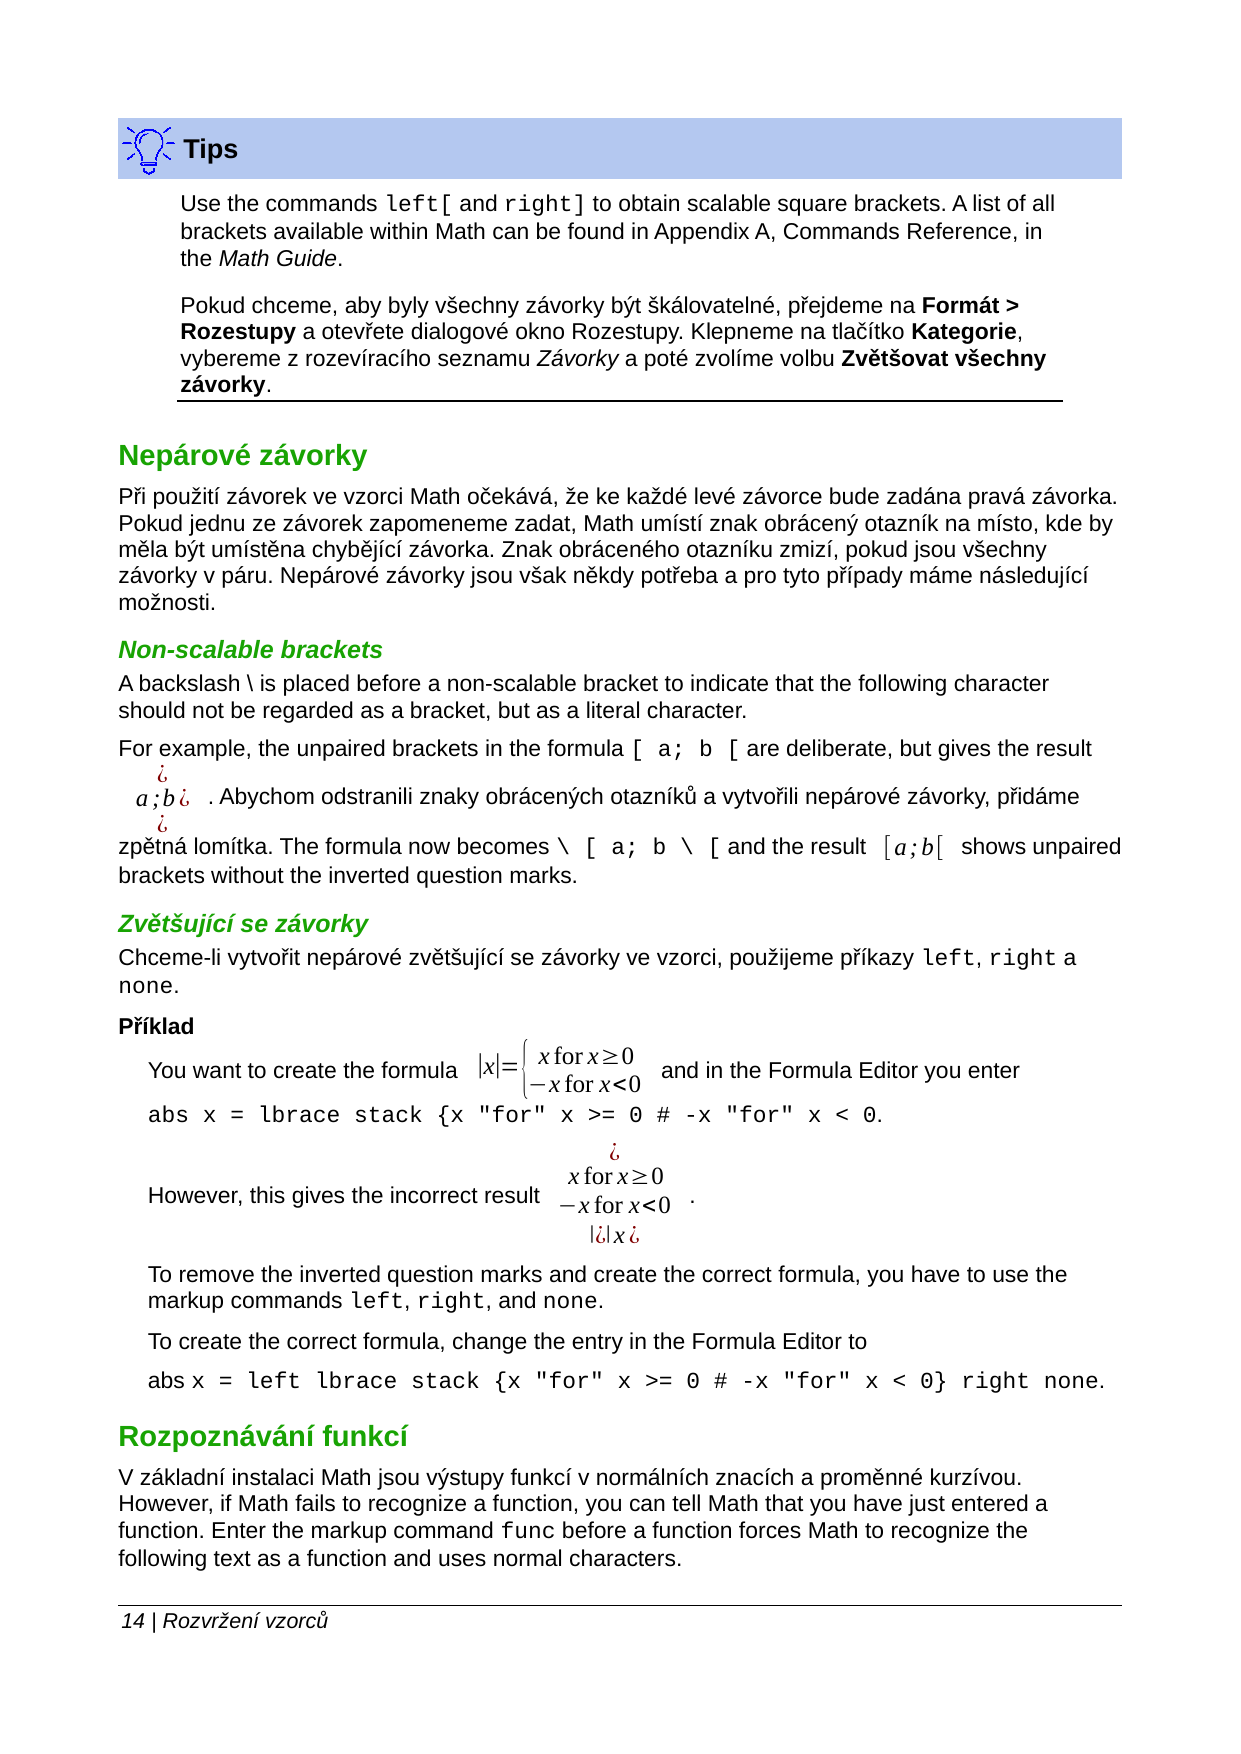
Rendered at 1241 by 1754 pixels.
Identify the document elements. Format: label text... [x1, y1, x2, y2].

text V základní instalaci Math jsou výstupy funkcí v normálních znacích a proměnné kurzívou. However, if Math fails to recognize a function, you can tell Math that you have just entered a function. Enter the markup command func before a function forces Math to recognize the following text as a function and uses normal characters. [118, 1464, 1122, 1571]
subtitle Non-scalable brackets [118, 636, 1122, 664]
text To remove the inverted question marks and create the correct formula, you have to use the markup commands left, right, and none. [148, 1261, 1122, 1315]
subtitle Nepárové závorky [118, 438, 1122, 471]
subtitle Rozpoznávání funkcí [118, 1419, 1122, 1452]
text However, this gives the incorrect result. [148, 1142, 1122, 1248]
text Při použití závorek ve vzorci Math očekává, že ke každé levé závorce bude zadána pravá závorka. Pokud jednu ze závorek zapomeneme zadat, Math umístí znak obrácený otazník na místo, kde by měla být umístěna chybějící závorka. Znak obráceného otazníku zmizí, pokud jsou všechny závorky v páru. Nepárové závorky jsou však někdy potřeba a pro tyto případy máme následující možnosti. [118, 483, 1122, 615]
text You want to create the formulaand in the Formula Editor you enter abs x = lbrace stack {x "for" x >= 0 # -x "for" x < 0. [148, 1039, 1122, 1129]
subtitle Tips [118, 118, 1122, 179]
text For example, the unpaired brackets in the formula [ a; b [ are deliberate, but gives the result. Abychom odstranili znaky obrácených otazníků a vytvořili nepárové závorky, přidáme zpětná lomítka. The formula now becomes \ [ a; b \ [ and the resultshows unpaired brackets without the inverted question marks. [118, 735, 1122, 888]
text abs x = left lbrace stack {x "for" x >= 0 # -x "for" x < 0} right none. [148, 1367, 1122, 1395]
text To create the correct formula, change the entry in the Formula Editor to [148, 1328, 1122, 1354]
text Chceme-li vytvořit nepárové zvětšující se závorky ve vzorci, použijeme příkazy left, right a none. [118, 943, 1122, 1000]
subtitle Zvětšující se závorky [118, 909, 1122, 937]
text Use the commands left[ and right] to obtain scalable square brackets. A list of all brackets available within Math can be found in Appendix A, Commands Reference, in the Math Guide. [177, 187, 1063, 271]
text Pokud chceme, aby byly všechny závorky být škálovatelné, přejdeme na Formát > Rozestupy a otevřete dialogové okno Rozestupy. Klepneme na tlačítko Kategorie, vybereme z rozevíracího seznamu Závorky a poté zvolíme volbu Zvětšovat všechny závorky. [177, 289, 1063, 400]
picture [119, 119, 179, 179]
text Příklad [118, 1013, 1122, 1039]
text A backslash \ is placed before a non-scalable bracket to indicate that the following character should not be regarded as a bracket, but as a literal character. [118, 670, 1122, 723]
